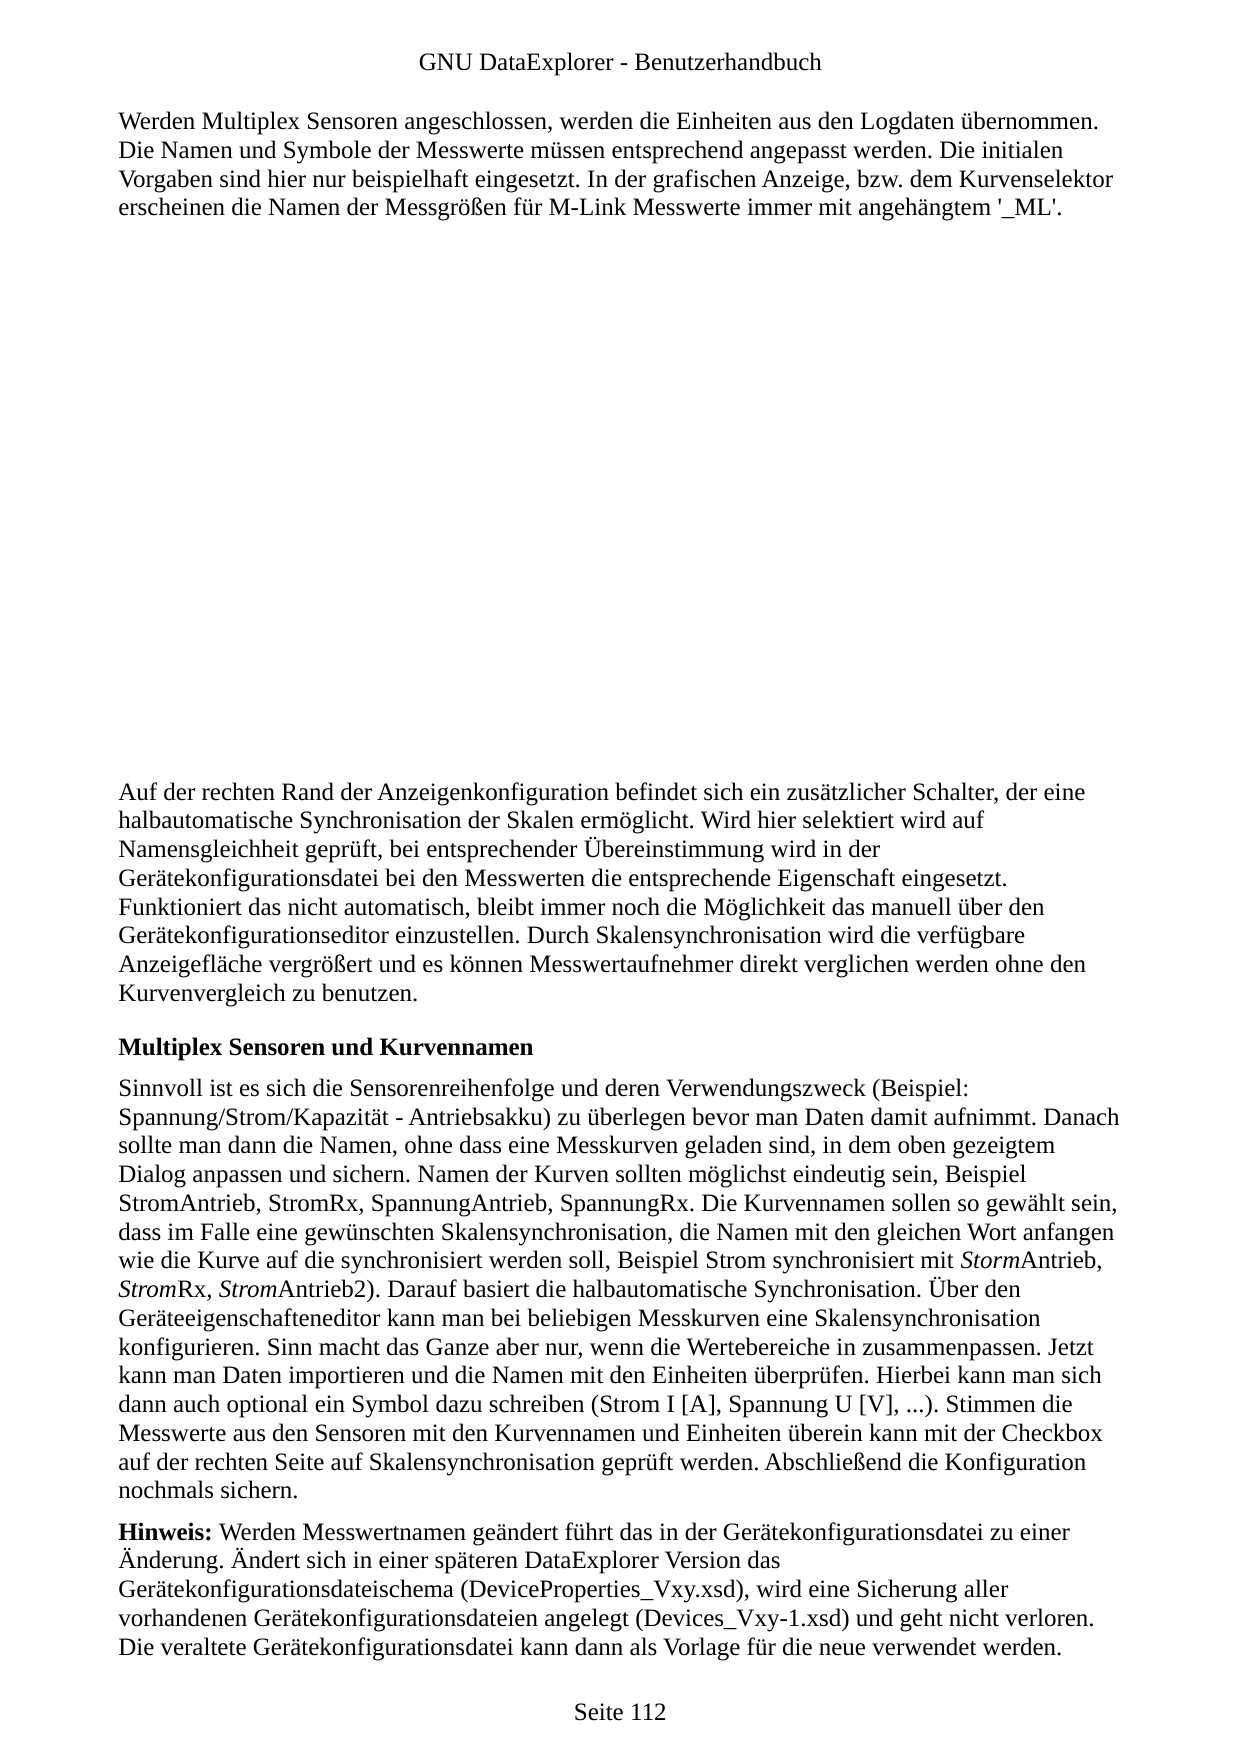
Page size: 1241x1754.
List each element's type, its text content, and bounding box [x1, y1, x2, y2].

subtitle Multiplex Sensoren und Kurvennamen [118, 1032, 1122, 1061]
text Hinweis: Werden Messwertnamen geändert führt das in der Gerätekonfigurationsdatei zu einer Änderung. Ändert sich in einer späteren DataExplorer Version das Gerätekonfigurationsdateischema (DeviceProperties_Vxy.xsd), wird eine Sicherung aller vorhandenen Gerätekonfigurationsdateien angelegt (Devices_Vxy-1.xsd) und geht nicht verloren. Die veraltete Gerätekonfigurationsdatei kann dann als Vorlage für die neue verwendet werden. [118, 1517, 1122, 1661]
text Auf der rechten Rand der Anzeigenkonfiguration befindet sich ein zusätzlicher Schalter, der eine halbautomatische Synchronisation der Skalen ermöglicht. Wird hier selektiert wird auf Namensgleichheit geprüft, bei entsprechender Übereinstimmung wird in der Gerätekonfigurationsdatei bei den Messwerten die entsprechende Eigenschaft eingesetzt. Funktioniert das nicht automatisch, bleibt immer noch die Möglichkeit das manuell über den Gerätekonfigurationseditor einzustellen. Durch Skalensynchronisation wird die verfügbare Anzeigefläche vergrößert und es können Messwertaufnehmer direkt verglichen werden ohne den Kurvenvergleich zu benutzen. [118, 777, 1122, 1007]
text Werden Multiplex Sensoren angeschlossen, werden die Einheiten aus den Logdaten übernommen. Die Namen und Symbole der Messwerte müssen entsprechend angepasst werden. Die initialen Vorgaben sind hier nur beispielhaft eingesetzt. In der grafischen Anzeige, bzw. dem Kurvenselektor erscheinen die Namen der Messgrößen für M-Link Messwerte immer mit angehängtem '_ML'. [118, 106, 1122, 221]
text Sinnvoll ist es sich die Sensorenreihenfolge und deren Verwendungszweck (Beispiel: Spannung/Strom/Kapazität - Antriebsakku) zu überlegen bevor man Daten damit aufnimmt. Danach sollte man dann die Namen, ohne dass eine Messkurven geladen sind, in dem oben gezeigtem Dialog anpassen und sichern. Namen der Kurven sollten möglichst eindeutig sein, Beispiel StromAntrieb, StromRx, SpannungAntrieb, SpannungRx. Die Kurvennamen sollen so gewählt sein, dass im Falle eine gewünschten Skalensynchronisation, die Namen mit den gleichen Wort anfangen wie die Kurve auf die synchronisiert werden soll, Beispiel Strom synchronisiert mit StormAntrieb, StromRx, StromAntrieb2). Darauf basiert die halbautomatische Synchronisation. Über den Geräteeigenschafteneditor kann man bei beliebigen Messkurven eine Skalensynchronisation konfigurieren. Sinn macht das Ganze aber nur, wenn die Wertebereiche in zusammenpassen. Jetzt kann man Daten importieren und die Namen mit den Einheiten überprüfen. Hierbei kann man sich dann auch optional ein Symbol dazu schreiben (Strom I [A], Spannung U [V], ...). Stimmen die Messwerte aus den Sensoren mit den Kurvennamen und Einheiten überein kann mit der Checkbox auf der rechten Seite auf Skalensynchronisation geprüft werden. Abschließend die Konfiguration nochmals sichern. [118, 1073, 1122, 1504]
